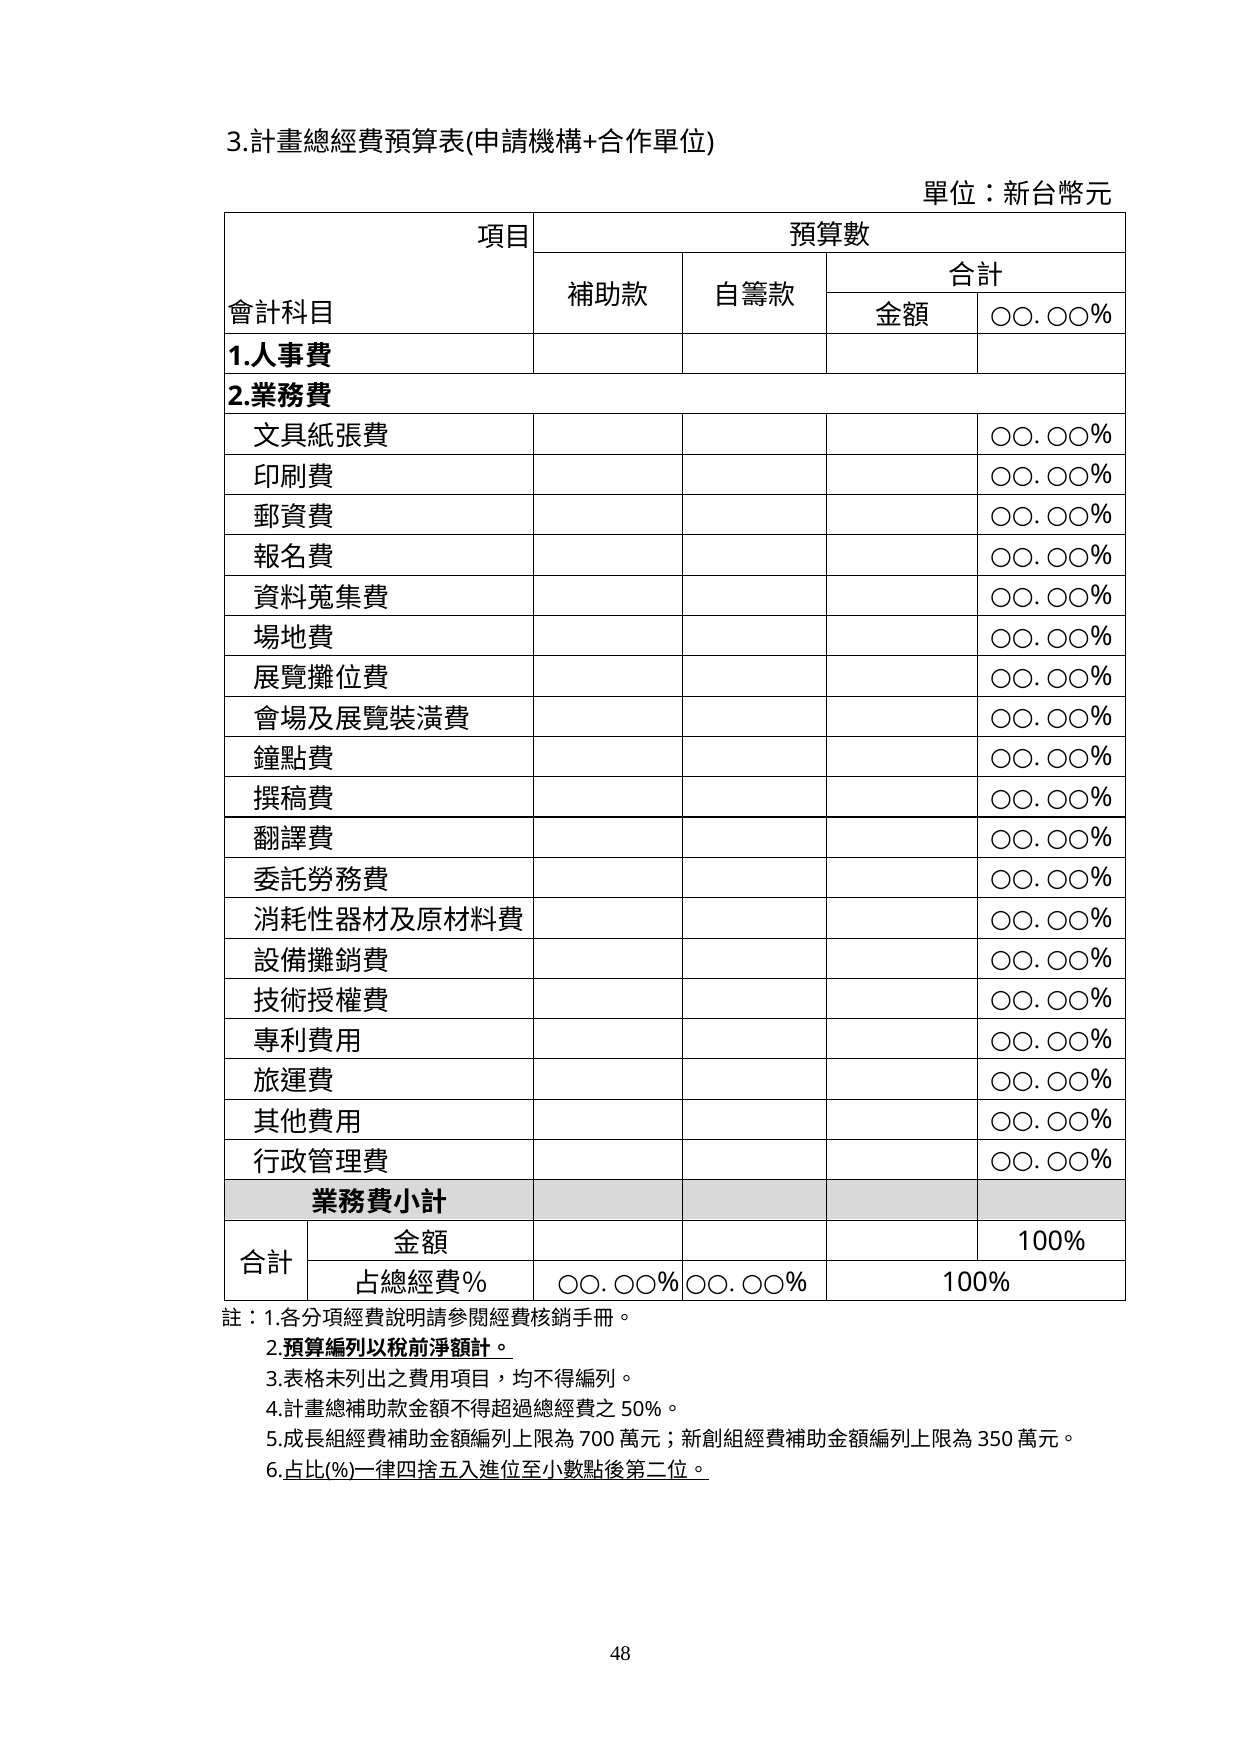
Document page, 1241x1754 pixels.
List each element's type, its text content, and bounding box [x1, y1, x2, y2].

text 3.計畫總經費預算表(申請機構+合作單位) [118, 118, 1122, 160]
table_cell [827, 656, 977, 696]
table_cell [534, 1180, 682, 1219]
table_cell [534, 455, 682, 494]
table_cell [827, 939, 977, 978]
table_cell [827, 576, 977, 615]
table_cell 專利費用 [225, 1019, 533, 1058]
text 5.成長組經費補助金額編列上限為700萬元；新創組經費補助金額編列上限為350萬元。 [266, 1422, 1122, 1453]
table_cell ○○. ○○% [978, 939, 1125, 978]
table_cell ○○. ○○% [978, 697, 1125, 736]
table_cell 占總經費％ [308, 1261, 533, 1300]
table_cell 設備攤銷費 [225, 939, 533, 978]
table_cell 撰稿費 [225, 777, 533, 816]
table_cell [827, 1180, 977, 1219]
table_cell ○○. ○○% [978, 576, 1125, 615]
table_cell 印刷費 [225, 455, 533, 494]
table_cell ○○. ○○% [534, 1261, 682, 1300]
table_cell ○○. ○○% [978, 535, 1125, 574]
table_cell [683, 455, 826, 494]
table_cell [827, 455, 977, 494]
table_cell [683, 697, 826, 736]
table_cell [827, 414, 977, 454]
table_cell [683, 818, 826, 857]
table_cell [683, 334, 826, 373]
table_cell [534, 777, 682, 816]
table_cell [534, 334, 682, 373]
table_cell [827, 1059, 977, 1099]
table_cell ○○. ○○% [978, 1140, 1125, 1179]
table_cell [827, 777, 977, 816]
table_cell 自籌款 [683, 253, 826, 332]
table_cell [827, 898, 977, 937]
table_cell [534, 697, 682, 736]
table_cell [683, 495, 826, 534]
table_cell [827, 535, 977, 574]
table_cell 100% [827, 1261, 1125, 1300]
table_cell [534, 1059, 682, 1099]
table_cell 旅運費 [225, 1059, 533, 1099]
table_cell 行政管理費 [225, 1140, 533, 1179]
table_cell [683, 898, 826, 937]
table_cell [827, 1140, 977, 1179]
table_cell [827, 1221, 977, 1260]
table_cell [683, 1180, 826, 1219]
table_cell [683, 737, 826, 776]
table_cell [683, 1221, 826, 1260]
table_cell ○○. ○○% [978, 495, 1125, 534]
table_cell [534, 495, 682, 534]
table_cell [534, 858, 682, 897]
table_cell ○○. ○○% [978, 414, 1125, 454]
table_cell [827, 334, 977, 373]
table_cell [534, 1221, 682, 1260]
table_cell ○○. ○○% [978, 1019, 1125, 1058]
table_cell [827, 697, 977, 736]
table_cell ○○. ○○% [978, 616, 1125, 655]
text 註：1.各分項經費說明請參閱經費核銷手冊。 [177, 1301, 1122, 1332]
table_cell ○○. ○○% [978, 979, 1125, 1018]
table_cell [827, 858, 977, 897]
table_cell [534, 656, 682, 696]
table_cell [827, 616, 977, 655]
table_cell 展覽攤位費 [225, 656, 533, 696]
table_cell [978, 334, 1125, 373]
table_cell ○○. ○○% [978, 818, 1125, 857]
table_cell ○○. ○○% [978, 1100, 1125, 1139]
table_cell [534, 535, 682, 574]
table_cell 2.業務費 [225, 374, 1125, 413]
table_cell 文具紙張費 [225, 414, 533, 454]
table_cell 委託勞務費 [225, 858, 533, 897]
table_cell [683, 414, 826, 454]
table_cell 資料蒐集費 [225, 576, 533, 615]
table_cell [534, 737, 682, 776]
table_cell ○○. ○○% [978, 293, 1125, 332]
table_cell [978, 1180, 1125, 1219]
table_cell 金額 [308, 1221, 533, 1260]
table_cell 金額 [827, 293, 977, 332]
table_cell [534, 898, 682, 937]
table_cell [827, 818, 977, 857]
table_cell 郵資費 [225, 495, 533, 534]
table_cell 技術授權費 [225, 979, 533, 1018]
table_cell [683, 1100, 826, 1139]
table_cell [683, 576, 826, 615]
table_cell ○○. ○○% [978, 1059, 1125, 1099]
table_cell [534, 414, 682, 454]
table_cell 100% [978, 1221, 1125, 1260]
table_cell [827, 495, 977, 534]
table_cell ○○. ○○% [978, 898, 1125, 937]
table_cell 報名費 [225, 535, 533, 574]
table_cell [683, 1059, 826, 1099]
text 3.表格未列出之費用項目，均不得編列。 [266, 1362, 1122, 1392]
table_cell [683, 1140, 826, 1179]
table_cell [534, 939, 682, 978]
table_header 項目 會計科目 [225, 213, 533, 332]
text 4.計畫總補助款金額不得超過總經費之50%。 [266, 1392, 1122, 1422]
table_cell 會場及展覽裝潢費 [225, 697, 533, 736]
table_cell ○○. ○○% [978, 455, 1125, 494]
table_cell 合計 [827, 253, 1125, 292]
list 單位：新台幣元 [192, 172, 1112, 212]
text 6.占比(%)一律四捨五入進位至小數點後第二位。 [266, 1453, 1122, 1483]
table_cell 翻譯費 [225, 818, 533, 857]
table_cell [683, 777, 826, 816]
table_cell [534, 1140, 682, 1179]
text 2.預算編列以稅前淨額計。 [266, 1332, 1122, 1362]
table_cell 消耗性器材及原材料費 [225, 898, 533, 937]
table_cell 合計 [225, 1221, 307, 1300]
table_cell 1.人事費 [225, 334, 533, 373]
table_cell ○○. ○○% [978, 737, 1125, 776]
table_cell ○○. ○○% [683, 1261, 826, 1300]
table_cell 其他費用 [225, 1100, 533, 1139]
table_cell ○○. ○○% [978, 777, 1125, 816]
table_cell ○○. ○○% [978, 656, 1125, 696]
table_cell 業務費小計 [225, 1180, 533, 1219]
table_cell [827, 979, 977, 1018]
table_cell [534, 979, 682, 1018]
table_cell 補助款 [534, 253, 682, 332]
table_cell [534, 616, 682, 655]
table_cell [827, 1100, 977, 1139]
table_cell 鐘點費 [225, 737, 533, 776]
table_cell [683, 616, 826, 655]
table_cell [827, 737, 977, 776]
table_cell [683, 939, 826, 978]
table_cell 場地費 [225, 616, 533, 655]
table_cell [683, 979, 826, 1018]
table_cell ○○. ○○% [978, 858, 1125, 897]
table_cell [683, 858, 826, 897]
table_cell [683, 1019, 826, 1058]
table_cell [683, 535, 826, 574]
table_cell [534, 576, 682, 615]
table_cell [534, 1019, 682, 1058]
table_cell [683, 656, 826, 696]
table_cell [534, 1100, 682, 1139]
table_cell [534, 818, 682, 857]
table_header 預算數 [534, 213, 1125, 252]
table_cell [827, 1019, 977, 1058]
